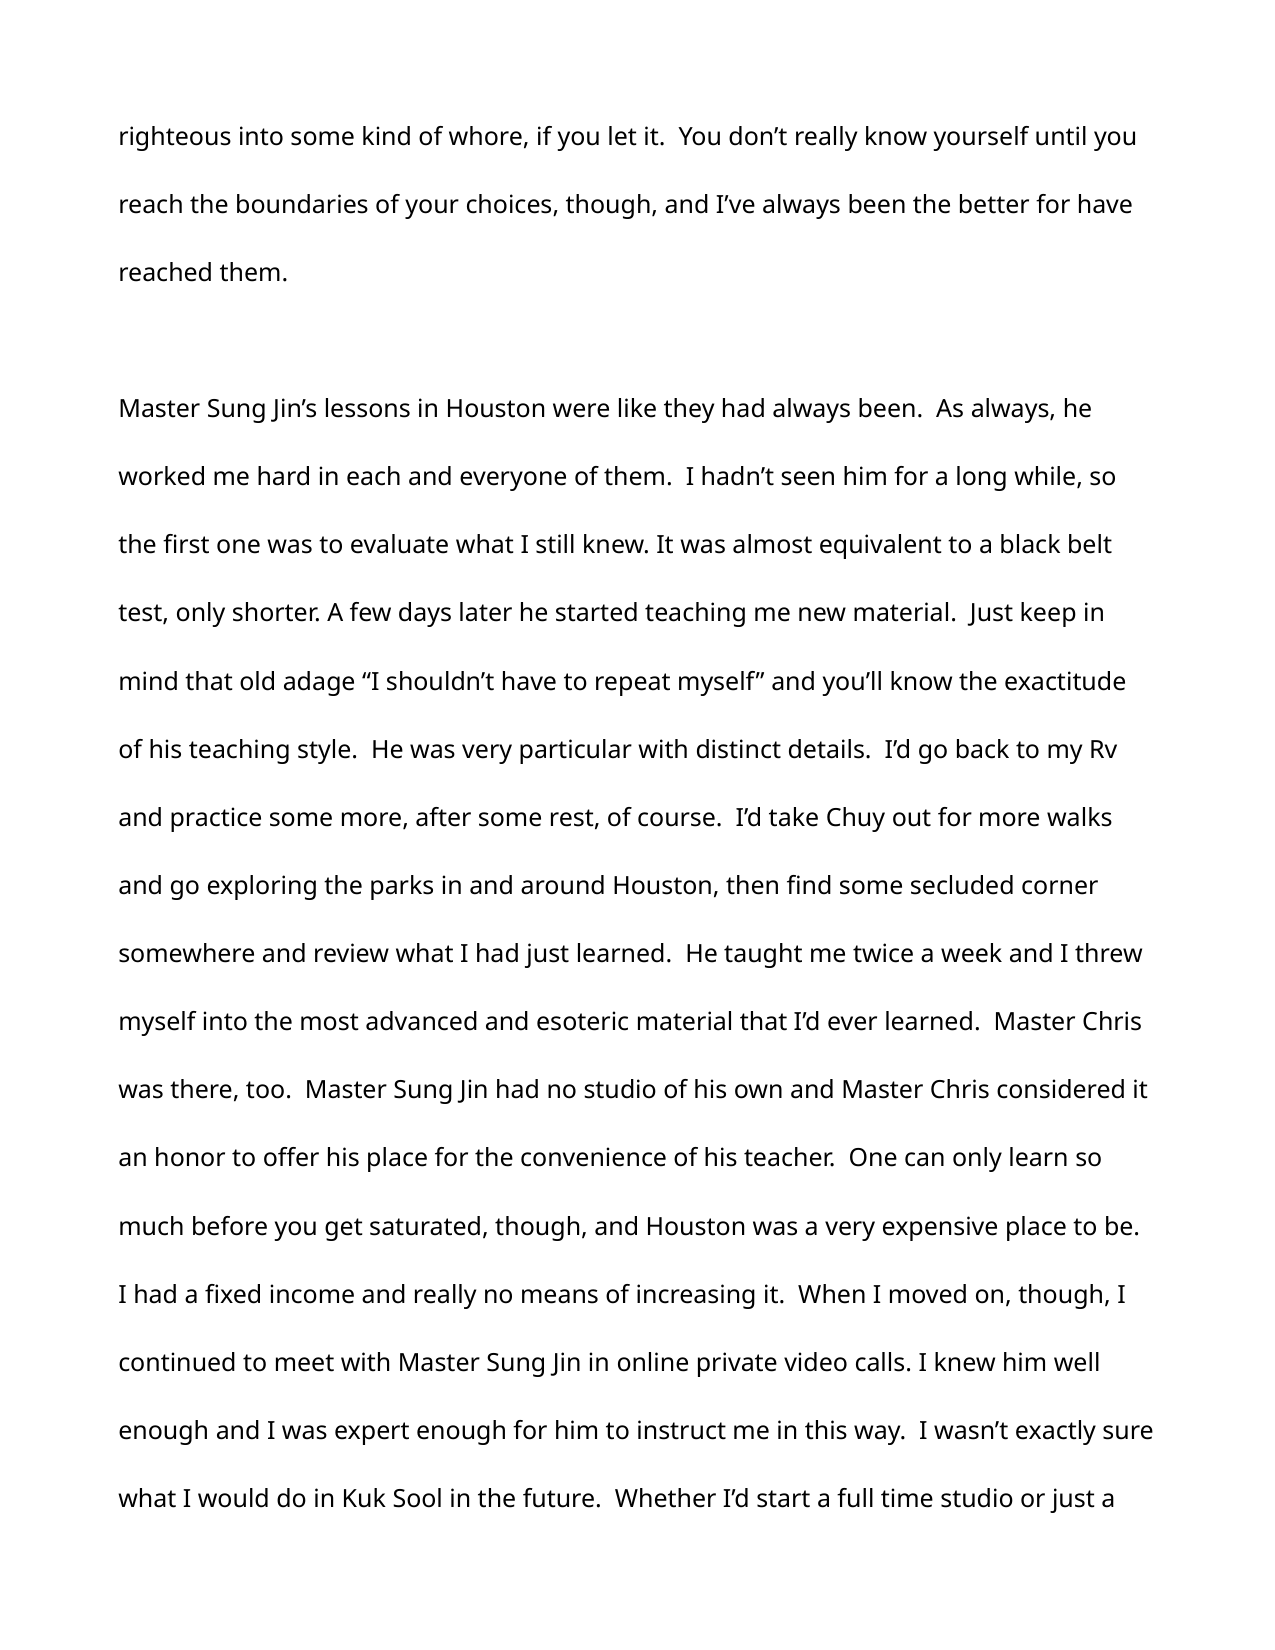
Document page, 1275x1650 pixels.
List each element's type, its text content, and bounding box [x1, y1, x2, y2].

text Master Sung Jin’s lessons in Houston were like they had always been. As always, he worked me hard in each and everyone of them. I hadn’t seen him for a long while, so the first one was to evaluate what I still knew. It was almost equivalent to a black belt test, only shorter. A few days later he started teaching me new material. Just keep in mind that old adage “I shouldn’t have to repeat myself” and you’ll know the exactitude of his teaching style. He was very particular with distinct details. I’d go back to my Rv and practice some more, after some rest, of course. I’d take Chuy out for more walks and go exploring the parks in and around Houston, then find some secluded corner somewhere and review what I had just learned. He taught me twice a week and I threw myself into the most advanced and esoteric material that I’d ever learned. Master Chris was there, too. Master Sung Jin had no studio of his own and Master Chris considered it an honor to offer his place for the convenience of his teacher. One can only learn so much before you get saturated, though, and Houston was a very expensive place to be. I had a fixed income and really no means of increasing it. When I moved on, though, I continued to meet with Master Sung Jin in online private video calls. I knew him well enough and I was expert enough for him to instruct me in this way. I wasn’t exactly sure what I would do in Kuk Sool in the future. Whether I’d start a full time studio or just a [118, 391, 1157, 1515]
text righteous into some kind of whore, if you let it. You don’t really know yourself until you reach the boundaries of your choices, though, and I’ve always been the better for have reached them. [118, 118, 1157, 288]
